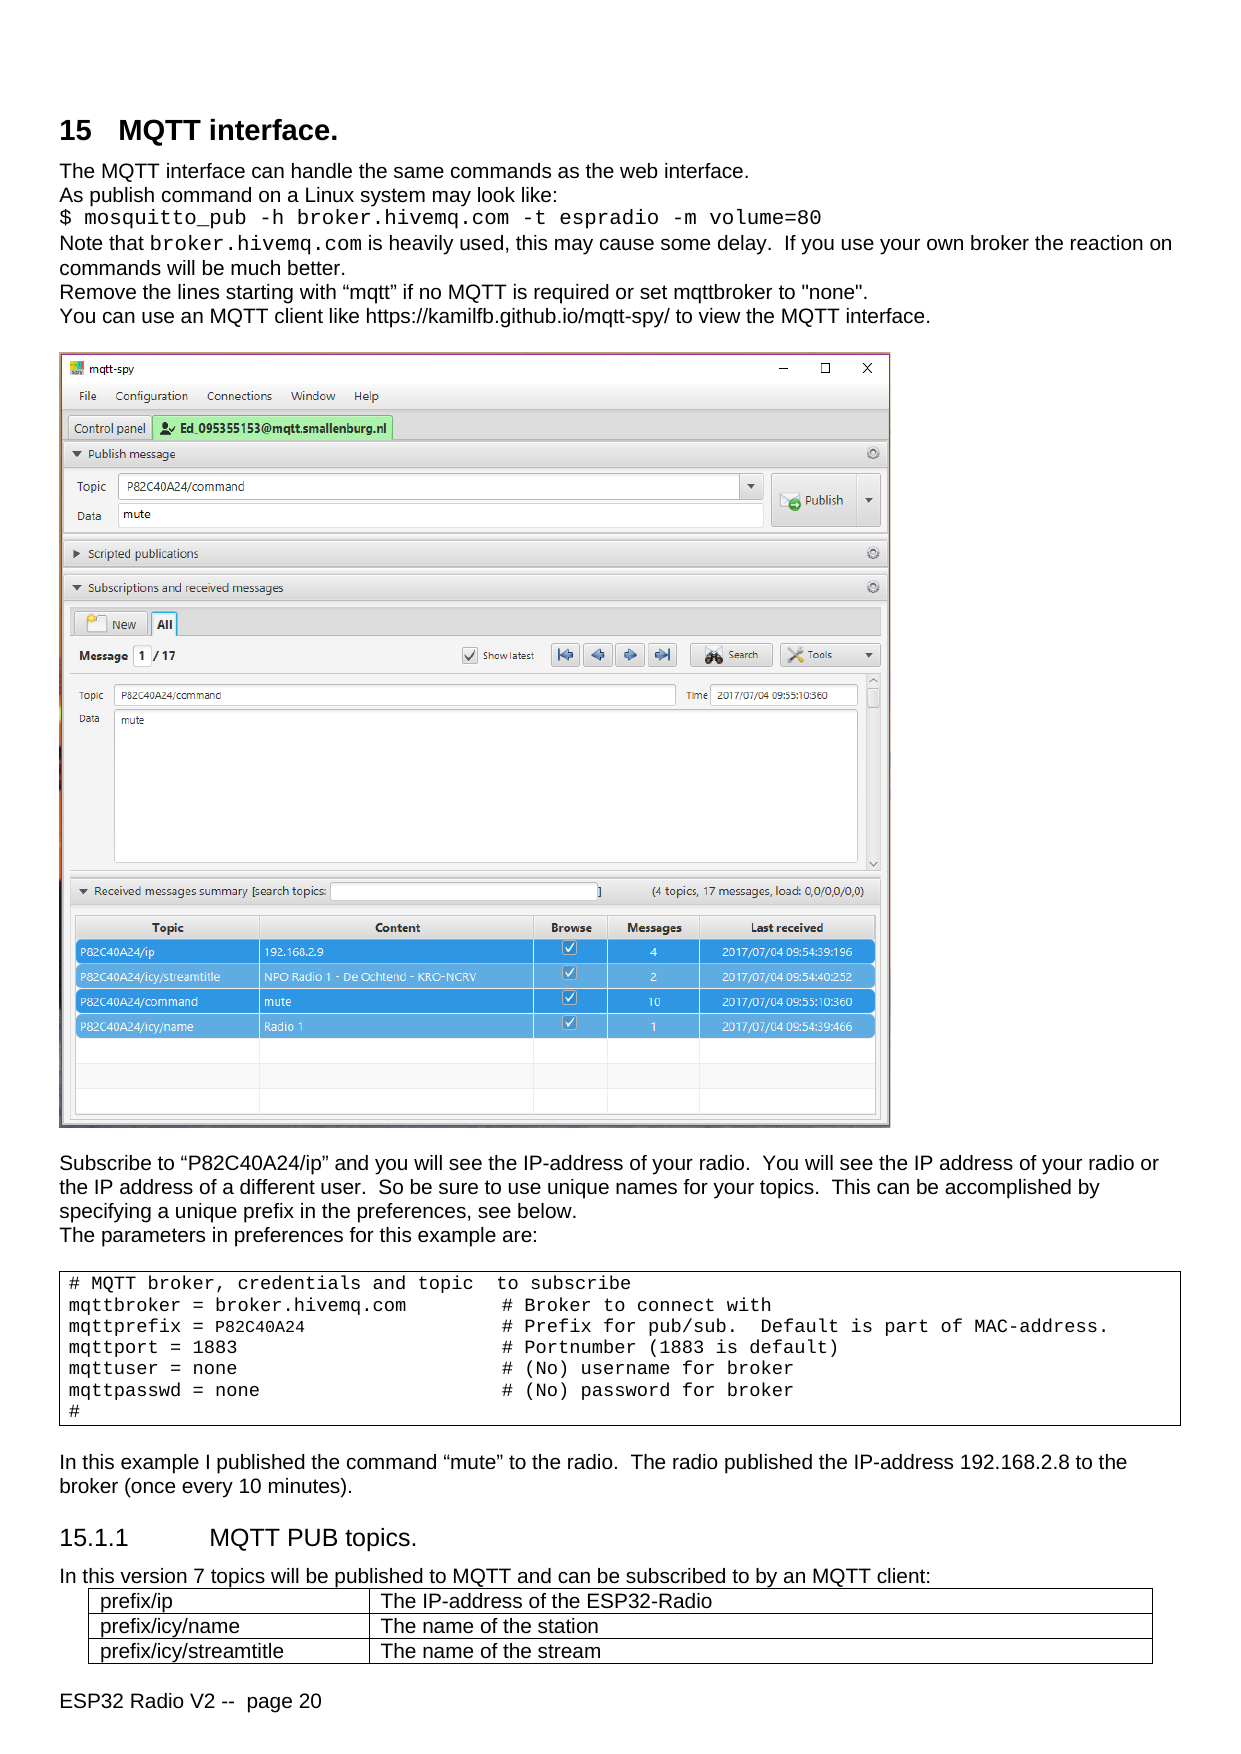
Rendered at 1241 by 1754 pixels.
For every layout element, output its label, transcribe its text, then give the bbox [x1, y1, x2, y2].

text # MQTT broker, credentials and topic to subscribe [60, 1272, 1180, 1292]
text Note that broker.hivemq.com is heavily used, this may cause some delay. If you use your own broker the reaction on commands will be much better. Remove the lines starting with “mqtt” if no MQTT is required or set mqttbroker to "none". [59, 230, 1181, 304]
text mqttpasswd = none # (No) password for broker [60, 1377, 1180, 1398]
table_cell The name of the station [370, 1614, 1152, 1638]
text Subscribe to “P82C40A24/ip” and you will see the IP-address of your radio. You will see the IP address of your radio or the IP address of a different user. So be sure to use unique names for your topics. This can be accomplished by specifying a unique prefix in the preferences, see below. The parameters in preferences for this example are: [59, 1151, 1181, 1247]
text mqttport = 1883 # Portnumber (1883 is default) [60, 1335, 1180, 1356]
text # [60, 1398, 1180, 1425]
table_header prefix/ip [89, 1589, 369, 1613]
text mqttuser = none # (No) username for broker [60, 1356, 1180, 1377]
table_cell The name of the stream [370, 1639, 1152, 1663]
text In this version 7 topics will be published to MQTT and can be subscribed to by an MQTT client: [59, 1564, 1181, 1588]
picture [59, 352, 891, 1128]
text In this example I published the command “mute” to the radio. The radio published the IP-address 192.168.2.8 to the broker (once every 10 minutes). [59, 1450, 1181, 1498]
text The MQTT interface can handle the same commands as the web interface. As publish command on a Linux system may look like: [59, 159, 1181, 207]
table_cell prefix/icy/name [89, 1614, 369, 1638]
subtitle MQTT PUB topics. [59, 1523, 1181, 1552]
text mqttbroker = broker.hivemq.com # Broker to connect with [60, 1292, 1180, 1313]
text $ mosquitto_pub -h broker.hivemq.com -t espradio -m volume=80 [59, 207, 1181, 230]
table_cell prefix/icy/streamtitle [89, 1639, 369, 1663]
text You can use an MQTT client like https://kamilfb.github.io/mqtt-spy/ to view the MQTT interface. [59, 304, 1181, 328]
subtitle MQTT interface. [59, 113, 1181, 146]
text mqttprefix = P82C40A24 # Prefix for pub/sub. Default is part of MAC-address. [60, 1313, 1180, 1335]
table_header The IP-address of the ESP32-Radio [370, 1589, 1152, 1613]
